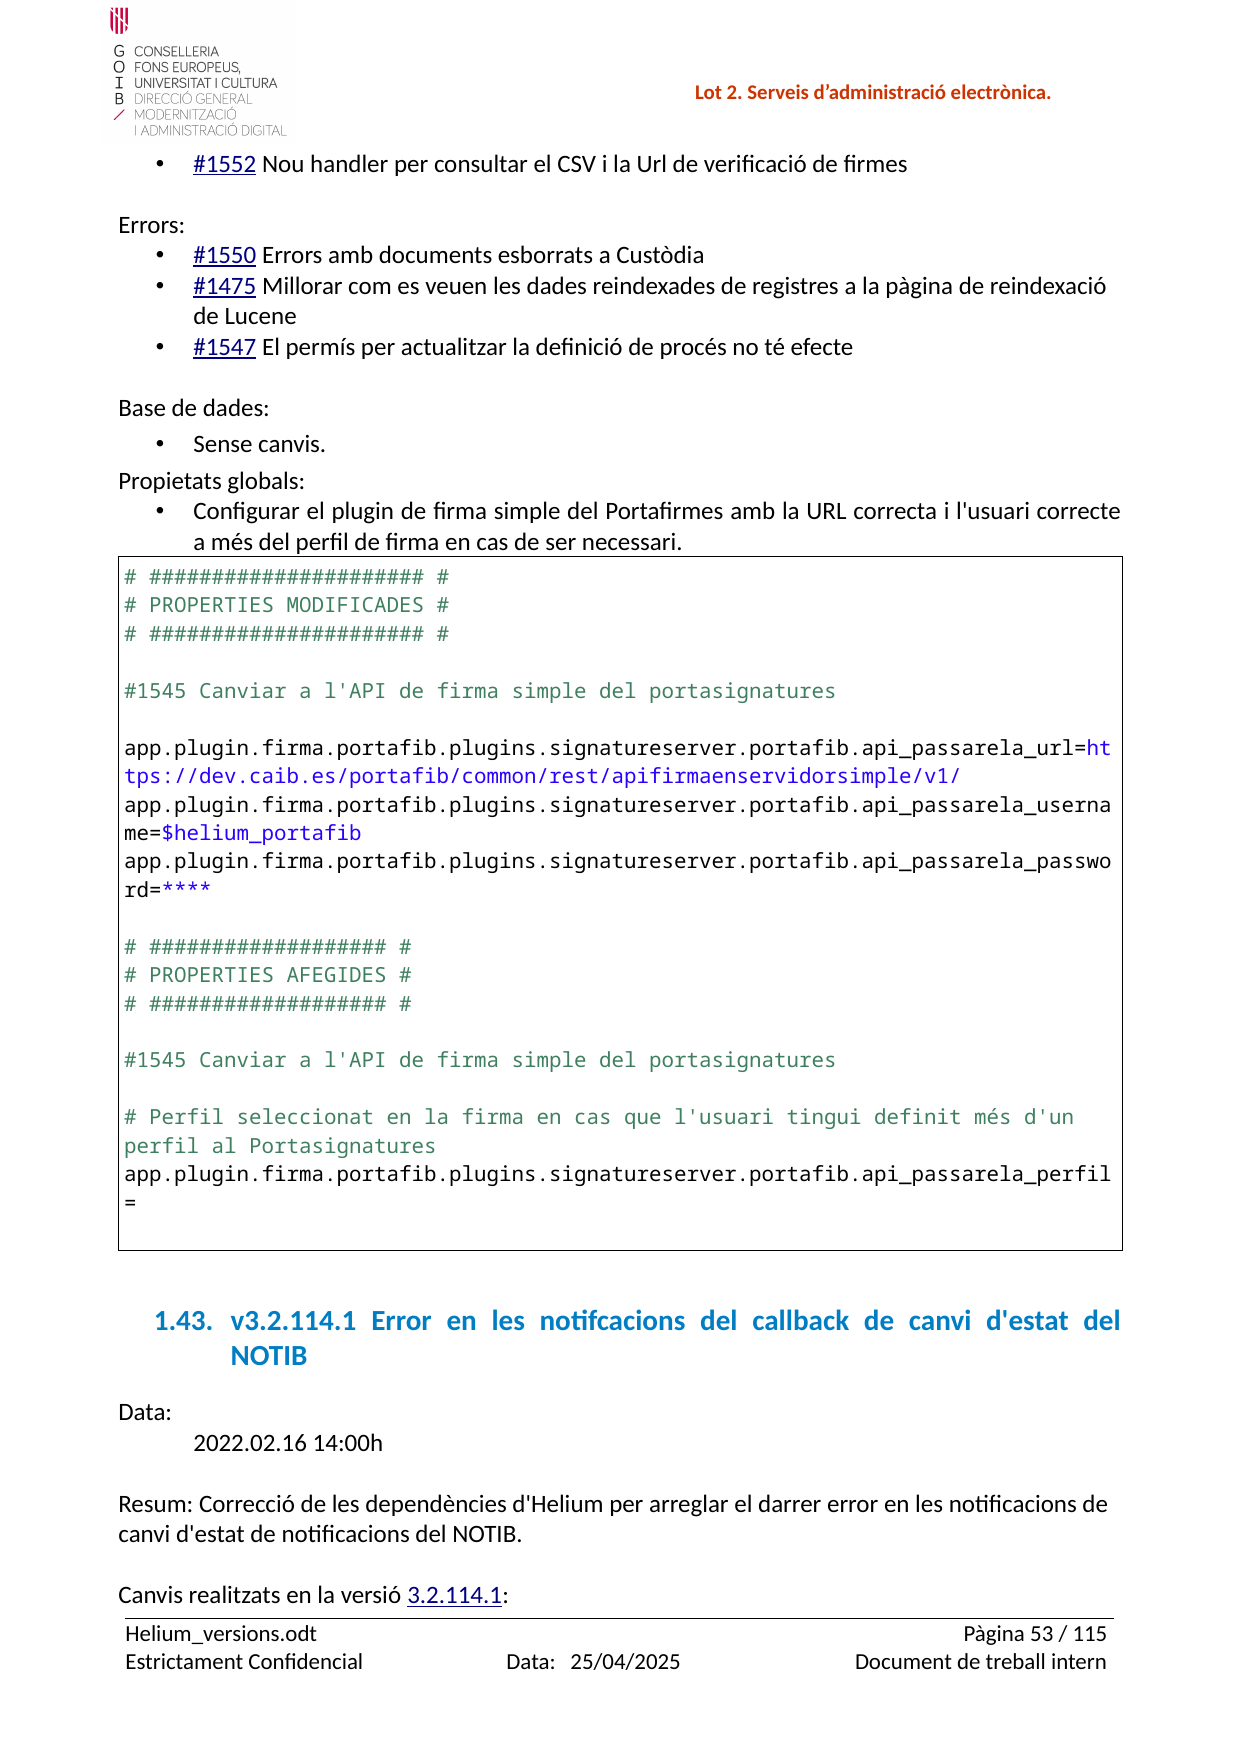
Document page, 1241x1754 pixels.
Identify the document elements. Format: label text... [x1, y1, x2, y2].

list Sense canvis. [156, 428, 1122, 459]
text Errors: [118, 209, 1122, 239]
text Data: [118, 1397, 1122, 1427]
list #1550 Errors amb documents esborrats a Custòdia [156, 239, 1122, 270]
text 2022.02.16 14:00h [118, 1427, 1122, 1458]
list #1475 Millorar com es veuen les dades reindexades de registres a la pàgina de reindexació de Lucene [156, 270, 1122, 331]
text Canvis realitzats en la versió 3.2.114.1: [118, 1580, 1122, 1610]
text Resum: Correcció de les dependències d'Helium per arreglar el darrer error en les notificacions de canvi d'estat de notificacions del NOTIB. [118, 1488, 1122, 1549]
subtitle v3.2.114.1 Error en les notifcacions del callback de canvi d'estat del NOTIB [153, 1302, 1122, 1373]
table_header # ###################### # # PROPERTIES MODIFICADES # # ###################### # #1545 Canviar a l'API de firma simple del portasignatures app.plugin.firma.portafib.plugins.signatureserver.portafib.api_passarela_url=https://dev.caib.es/portafib/common/rest/apifirmaenservidorsimple/v1/ app.plugin.firma.portafib.plugins.signatureserver.portafib.api_passarela_username=$helium_portafib app.plugin.firma.portafib.plugins.signatureserver.portafib.api_passarela_password=**** # ################### # # PROPERTIES AFEGIDES # # ################### # #1545 Canviar a l'API de firma simple del portasignatures # Perfil seleccionat en la firma en cas que l'usuari tingui definit més d'un perfil al Portasignatures app.plugin.firma.portafib.plugins.signatureserver.portafib.api_passarela_perfil= [119, 557, 1122, 1250]
text Base de dades: [118, 392, 1122, 422]
text Propietats globals: [118, 465, 1122, 495]
list #1552 Nou handler per consultar el CSV i la Url de verificació de firmes [156, 148, 1122, 178]
list #1547 El permís per actualitzar la definició de procés no té efecte [156, 331, 1122, 361]
picture [100, 0, 297, 144]
list Configurar el plugin de firma simple del Portafirmes amb la URL correcta i l'usuari correcte a més del perfil de firma en cas de ser necessari. [156, 495, 1122, 556]
